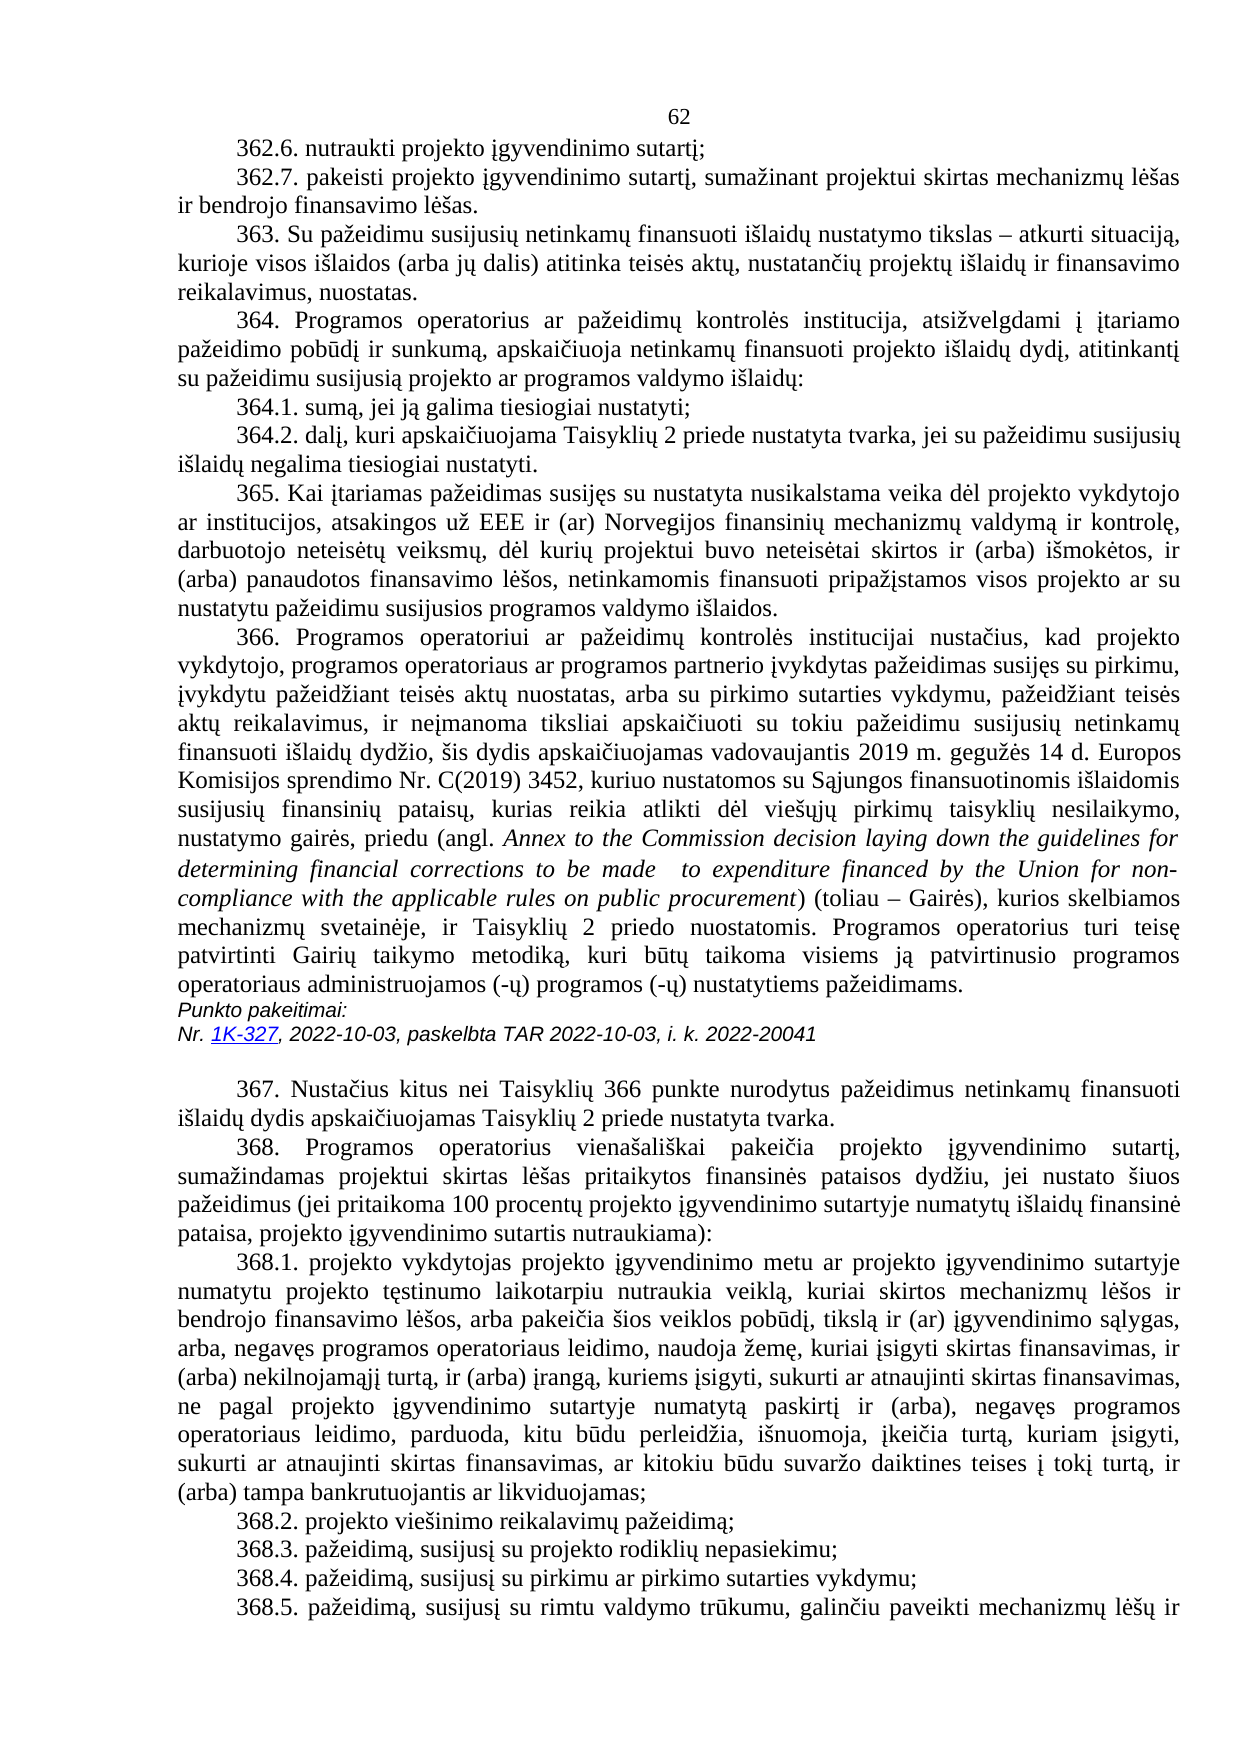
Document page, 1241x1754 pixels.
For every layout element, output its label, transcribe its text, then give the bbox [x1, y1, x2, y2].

text 362.6. nutraukti projekto įgyvendinimo sutartį; [177, 133, 1181, 162]
text Punkto pakeitimai: [177, 998, 1181, 1022]
text 367. Nustačius kitus nei Taisyklių 366 punkte nurodytus pažeidimus netinkamų finansuoti išlaidų dydis apskaičiuojamas Taisyklių 2 priede nustatyta tvarka. [177, 1074, 1181, 1132]
text 368.2. projekto viešinimo reikalavimų pažeidimą; [177, 1506, 1181, 1534]
text 366. Programos operatoriui ar pažeidimų kontrolės institucijai nustačius, kad projekto vykdytojo, programos operatoriaus ar programos partnerio įvykdytas pažeidimas susijęs su pirkimu, įvykdytu pažeidžiant teisės aktų nuostatas, arba su pirkimo sutarties vykdymu, pažeidžiant teisės aktų reikalavimus, ir neįmanoma tiksliai apskaičiuoti su tokiu pažeidimu susijusių netinkamų finansuoti išlaidų dydžio, šis dydis apskaičiuojamas vadovaujantis 2019 m. gegužės 14 d. Europos Komisijos sprendimo Nr. C(2019) 3452, kuriuo nustatomos su Sąjungos finansuotinomis išlaidomis susijusių finansinių pataisų, kurias reikia atlikti dėl viešųjų pirkimų taisyklių nesilaikymo, nustatymo gairės, priedu (angl. Annex to the Commission decision laying down the guidelines for determining financial corrections to be made to expenditure financed by the Union for non-compliance with the applicable rules on public procurement) (toliau – Gairės), kurios skelbiamos mechanizmų svetainėje, ir Taisyklių 2 priedo nuostatomis. Programos operatorius turi teisę patvirtinti Gairių taikymo metodiką, kuri būtų taikoma visiems ją patvirtinusio programos operatoriaus administruojamos (-ų) programos (-ų) nustatytiems pažeidimams. [177, 622, 1181, 998]
text Nr. 1K-327, 2022-10-03, paskelbta TAR 2022-10-03, i. k. 2022-20041 [177, 1022, 1181, 1046]
text 368.5. pažeidimą, susijusį su rimtu valdymo trūkumu, galinčiu paveikti mechanizmų lėšų ir [177, 1592, 1181, 1621]
text 363. Su pažeidimu susijusių netinkamų finansuoti išlaidų nustatymo tikslas – atkurti situaciją, kurioje visos išlaidos (arba jų dalis) atitinka teisės aktų, nustatančių projektų išlaidų ir finansavimo reikalavimus, nuostatas. [177, 219, 1181, 305]
text 368. Programos operatorius vienašališkai pakeičia projekto įgyvendinimo sutartį, sumažindamas projektui skirtas lėšas pritaikytos finansinės pataisos dydžiu, jei nustato šiuos pažeidimus (jei pritaikoma 100 procentų projekto įgyvendinimo sutartyje numatytų išlaidų finansinė pataisa, projekto įgyvendinimo sutartis nutraukiama): [177, 1132, 1181, 1247]
text 368.4. pažeidimą, susijusį su pirkimu ar pirkimo sutarties vykdymu; [177, 1563, 1181, 1592]
text 364.2. dalį, kuri apskaičiuojama Taisyklių 2 priede nustatyta tvarka, jei su pažeidimu susijusių išlaidų negalima tiesiogiai nustatyti. [177, 420, 1181, 478]
text 364.1. sumą, jei ją galima tiesiogiai nustatyti; [236, 392, 1181, 420]
text 368.1. projekto vykdytojas projekto įgyvendinimo metu ar projekto įgyvendinimo sutartyje numatytu projekto tęstinumo laikotarpiu nutraukia veiklą, kuriai skirtos mechanizmų lėšos ir bendrojo finansavimo lėšos, arba pakeičia šios veiklos pobūdį, tikslą ir (ar) įgyvendinimo sąlygas, arba, negavęs programos operatoriaus leidimo, naudoja žemę, kuriai įsigyti skirtas finansavimas, ir (arba) nekilnojamąjį turtą, ir (arba) įrangą, kuriems įsigyti, sukurti ar atnaujinti skirtas finansavimas, ne pagal projekto įgyvendinimo sutartyje numatytą paskirtį ir (arba), negavęs programos operatoriaus leidimo, parduoda, kitu būdu perleidžia, išnuomoja, įkeičia turtą, kuriam įsigyti, sukurti ar atnaujinti skirtas finansavimas, ar kitokiu būdu suvaržo daiktines teises į tokį turtą, ir (arba) tampa bankrutuojantis ar likviduojamas; [177, 1247, 1181, 1506]
text 365. Kai įtariamas pažeidimas susijęs su nustatyta nusikalstama veika dėl projekto vykdytojo ar institucijos, atsakingos už EEE ir (ar) Norvegijos finansinių mechanizmų valdymą ir kontrolę, darbuotojo neteisėtų veiksmų, dėl kurių projektui buvo neteisėtai skirtos ir (arba) išmokėtos, ir (arba) panaudotos finansavimo lėšos, netinkamomis finansuoti pripažįstamos visos projekto ar su nustatytu pažeidimu susijusios programos valdymo išlaidos. [177, 478, 1181, 622]
text 368.3. pažeidimą, susijusį su projekto rodiklių nepasiekimu; [177, 1534, 1181, 1563]
text 362.7. pakeisti projekto įgyvendinimo sutartį, sumažinant projektui skirtas mechanizmų lėšas ir bendrojo finansavimo lėšas. [177, 162, 1181, 219]
text 364. Programos operatorius ar pažeidimų kontrolės institucija, atsižvelgdami į įtariamo pažeidimo pobūdį ir sunkumą, apskaičiuoja netinkamų finansuoti projekto išlaidų dydį, atitinkantį su pažeidimu susijusią projekto ar programos valdymo išlaidų: [177, 305, 1181, 392]
